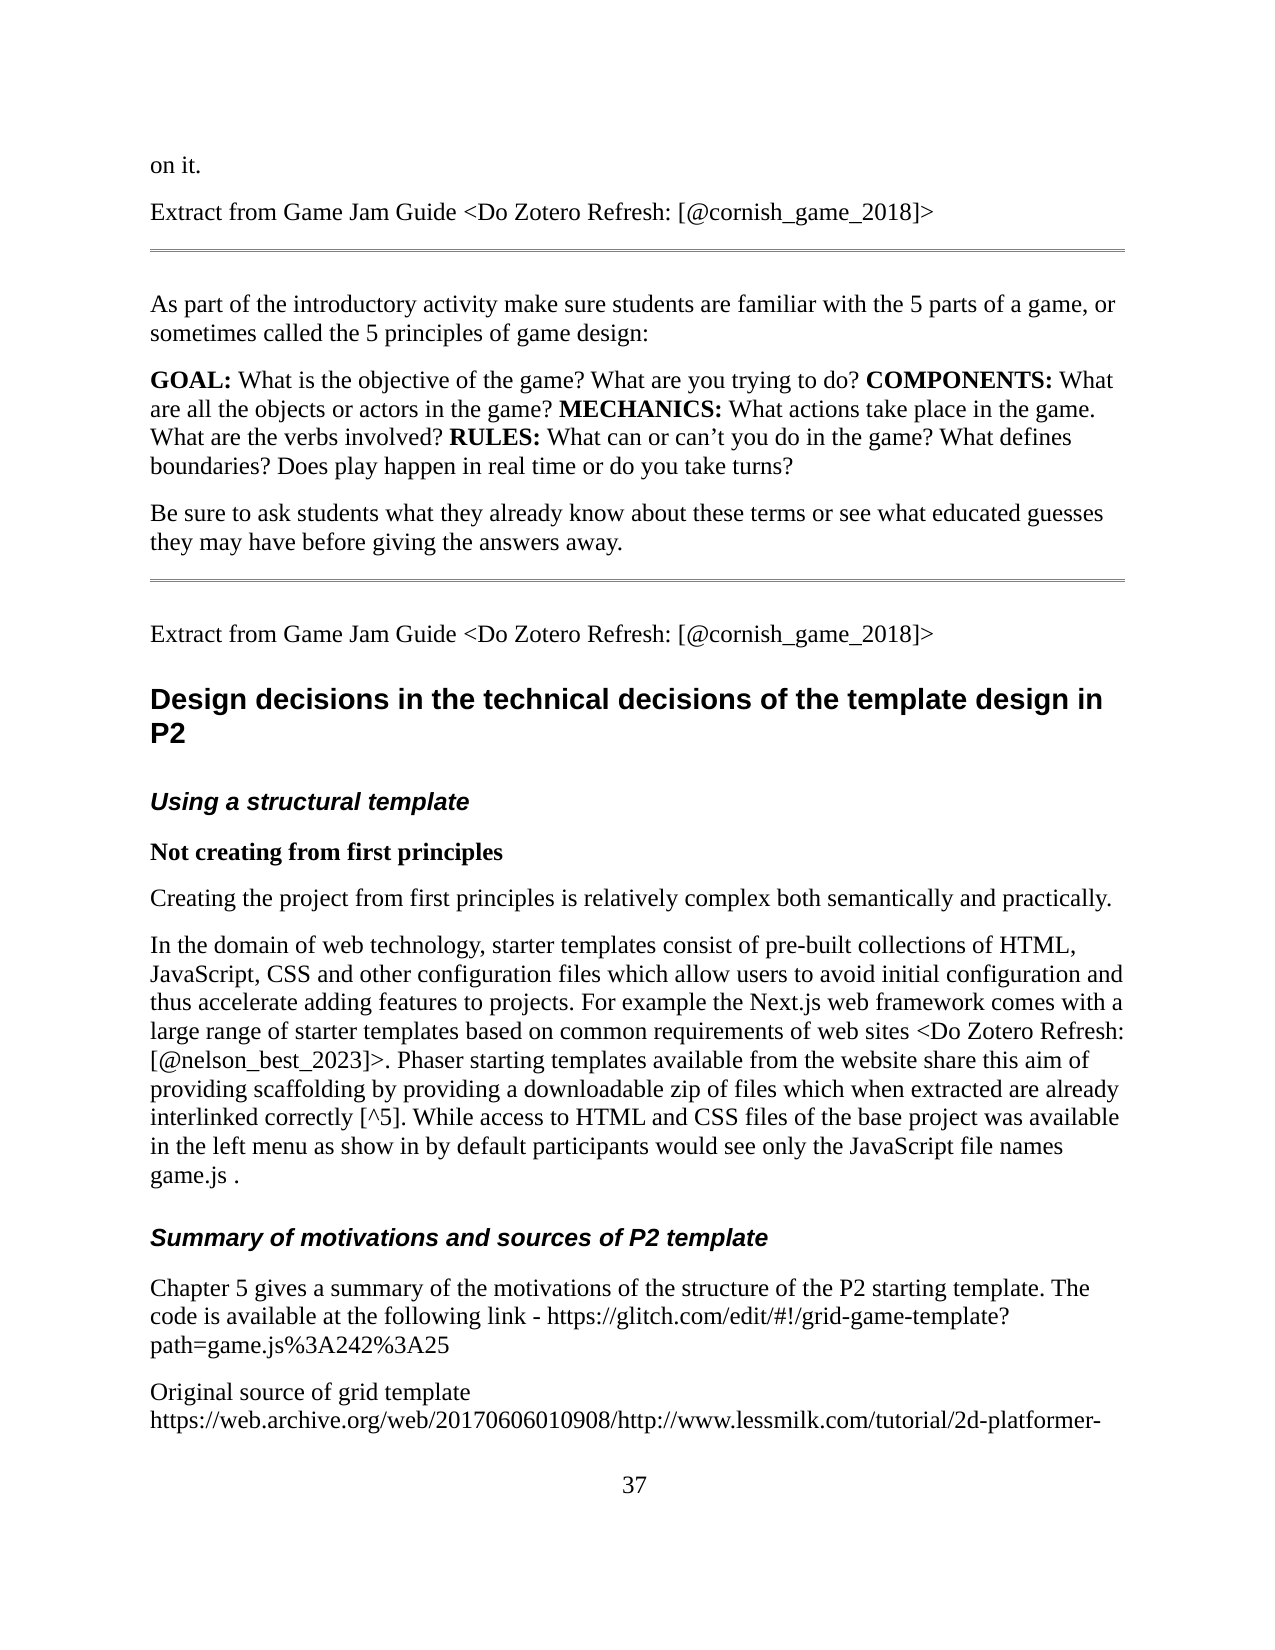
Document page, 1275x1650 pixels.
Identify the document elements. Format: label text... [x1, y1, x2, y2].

text Extract from Game Jam Guide <Do Zotero Refresh: [@cornish_game_2018]> [150, 197, 1125, 225]
text Chapter 5 gives a summary of the motivations of the structure of the P2 starting template. The code is available at the following link - https://glitch.com/edit/#!/grid-game-template?path=game.js%3A242%3A25 [150, 1273, 1125, 1359]
subtitle Design decisions in the technical decisions of the template design in P2 [150, 682, 1125, 749]
text Be sure to ask students what they already know about these terms or see what educated guesses they may have before giving the answers away. [150, 498, 1125, 555]
text Creating the project from first principles is relatively complex both semantically and practically. [150, 883, 1125, 912]
text As part of the introductory activity make sure students are familiar with the 5 parts of a game, or sometimes called the 5 principles of game design: [150, 289, 1125, 347]
text on it. [150, 150, 1125, 179]
text GOAL: What is the objective of the game? What are you trying to do? COMPONENTS: What are all the objects or actors in the game? MECHANICS: What actions take place in the game. What are the verbs involved? RULES: What can or can’t you do in the game? What defines boundaries? Does play happen in real time or do you take turns? [150, 365, 1125, 480]
text Not creating from first principles [150, 837, 1125, 865]
subtitle Using a structural template [150, 787, 1125, 815]
text Original source of grid template https://web.archive.org/web/20170606010908/http://www.lessmilk.com/tutorial/2d-platformer- [150, 1377, 1125, 1434]
text In the domain of web technology, starter templates consist of pre-built collections of HTML, JavaScript, CSS and other configuration files which allow users to avoid initial configuration and thus accelerate adding features to projects. For example the Next.js web framework comes with a large range of starter templates based on common requirements of web sites <Do Zotero Refresh: [@nelson_best_2023]>. Phaser starting templates available from the website share this aim of providing scaffolding by providing a downloadable zip of files which when extracted are already interlinked correctly [^5]. While access to HTML and CSS files of the base project was available in the left menu as show in by default participants would see only the JavaScript file names game.js . [150, 930, 1125, 1189]
text Extract from Game Jam Guide <Do Zotero Refresh: [@cornish_game_2018]> [150, 619, 1125, 648]
subtitle Summary of motivations and sources of P2 template [150, 1223, 1125, 1251]
